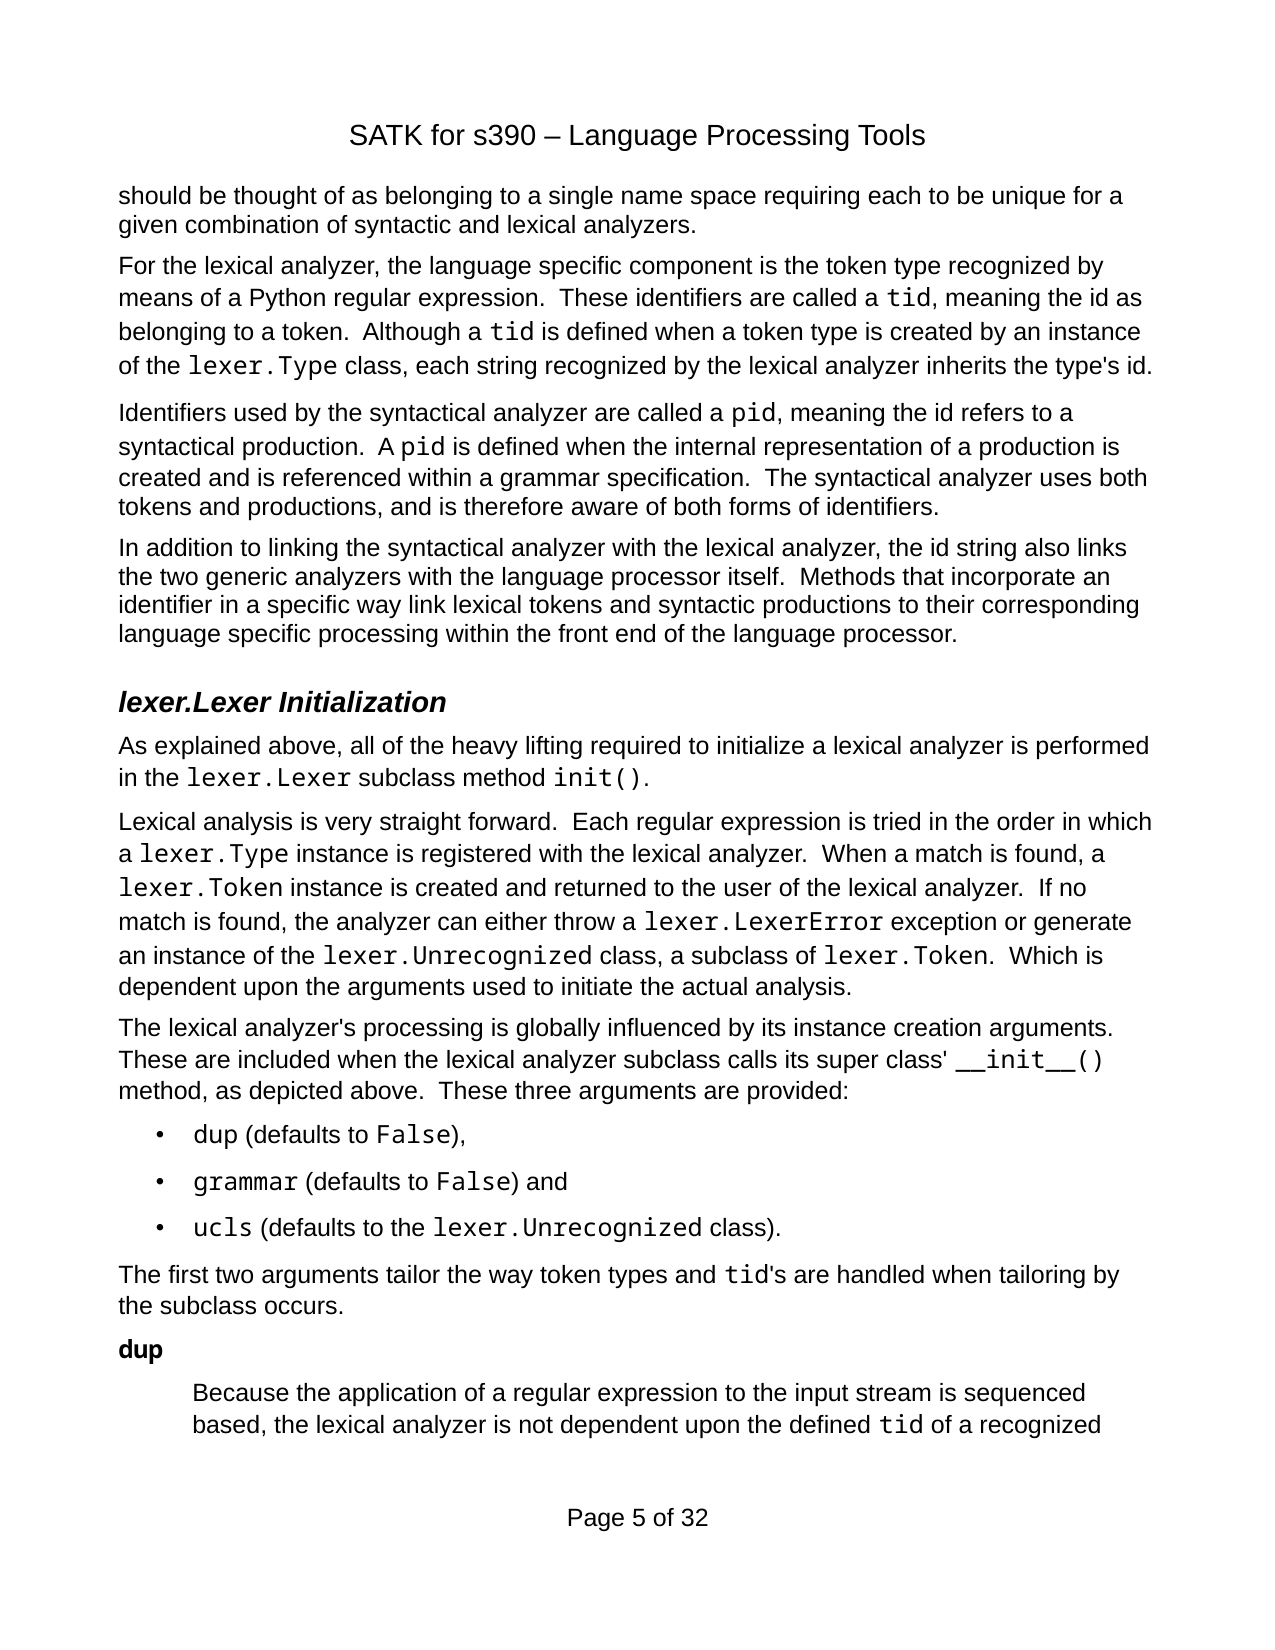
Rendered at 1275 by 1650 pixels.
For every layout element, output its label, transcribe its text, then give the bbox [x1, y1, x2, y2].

list grammar (defaults to False) and [156, 1163, 1157, 1197]
text As explained above, all of the heavy lifting required to initialize a lexical analyzer is performed in the lexer.Lexer subclass method init(). [118, 731, 1157, 794]
text The first two arguments tailor the way token types and tid's are handled when tailoring by the subclass occurs. [118, 1257, 1157, 1319]
subtitle lexer.Lexer Initialization [118, 685, 1157, 719]
list ucls (defaults to the lexer.Unrecognized class). [156, 1210, 1157, 1244]
text The lexical analyzer's processing is globally influenced by its instance creation arguments. These are included when the lexical analyzer subclass calls its super class' __init__() method, as depicted above. These three arguments are provided: [118, 1013, 1157, 1104]
text should be thought of as belonging to a single name space requiring each to be unique for a given combination of syntactic and lexical analyzers. [118, 181, 1157, 239]
text Because the application of a regular expression to the input stream is sequenced based, the lexical analyzer is not dependent upon the defined tid of a recognized [192, 1378, 1157, 1441]
text For the lexical analyzer, the language specific component is the token type recognized by means of a Python regular expression. These identifiers are called a tid, meaning the id as belonging to a token. Although a tid is defined when a token type is created by an instance of the lexer.Type class, each string recognized by the lexical analyzer inherits the type's id. [118, 251, 1157, 382]
list dup (defaults to False), [156, 1117, 1157, 1151]
text dup [118, 1332, 1157, 1366]
text In addition to linking the syntactical analyzer with the lexical analyzer, the id string also links the two generic analyzers with the language processor itself. Methods that incorporate an identifier in a specific way link lexical tokens and syntactic productions to their corresponding language specific processing within the front end of the language processor. [118, 533, 1157, 648]
text Lexical analysis is very straight forward. Each regular expression is tried in the order in which a lexer.Type instance is registered with the lexical analyzer. When a match is found, a lexer.Token instance is created and returned to the user of the lexical analyzer. If no match is found, the analyzer can either throw a lexer.LexerError exception or generate an instance of the lexer.Unrecognized class, a subclass of lexer.Token. Which is dependent upon the arguments used to initiate the actual analysis. [118, 807, 1157, 1000]
text Identifiers used by the syntactical analyzer are called a pid, meaning the id refers to a syntactical production. A pid is defined when the internal representation of a production is created and is referenced within a grammar specification. The syntactical analyzer uses both tokens and productions, and is therefore aware of both forms of identifiers. [118, 394, 1157, 520]
